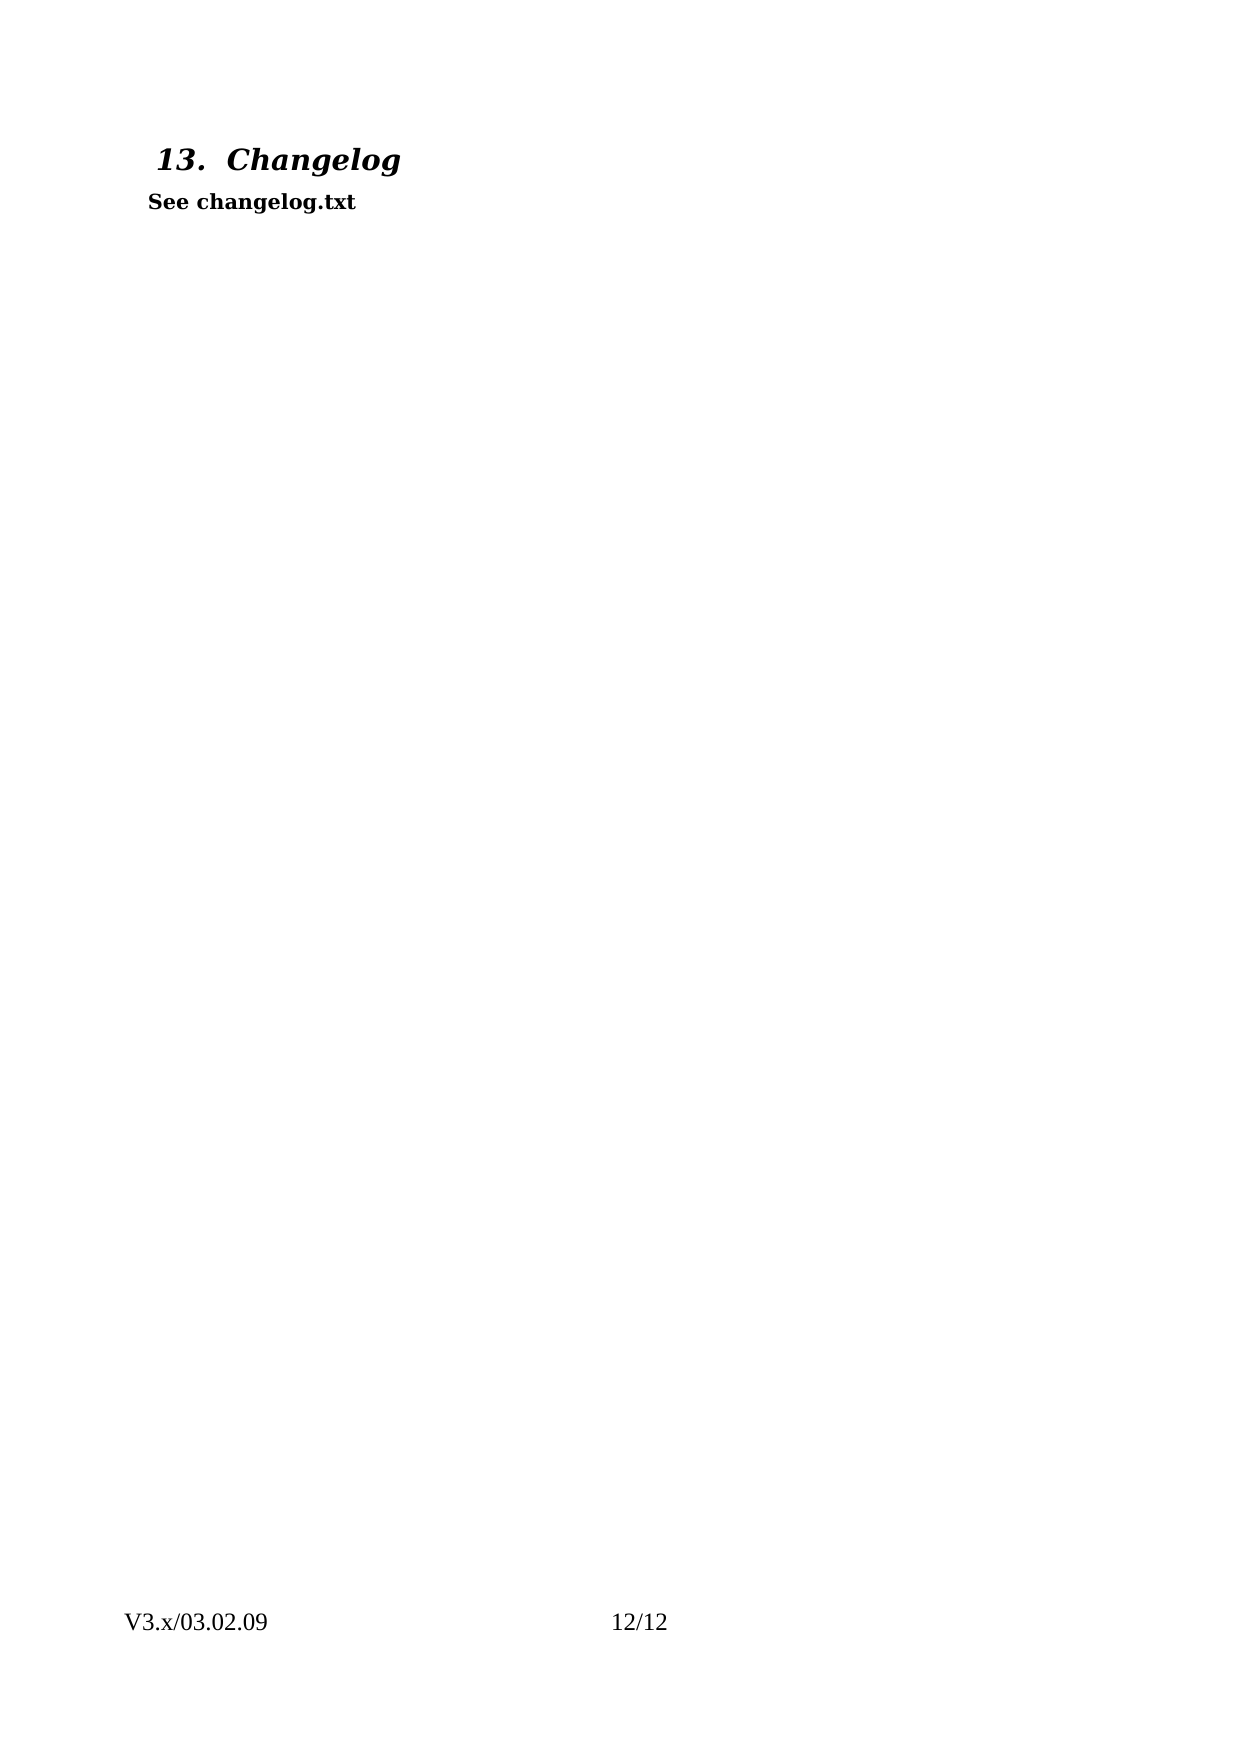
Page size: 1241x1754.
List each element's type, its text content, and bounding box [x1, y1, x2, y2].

subtitle Changelog [156, 143, 1160, 177]
text See changelog.txt [148, 190, 1160, 214]
